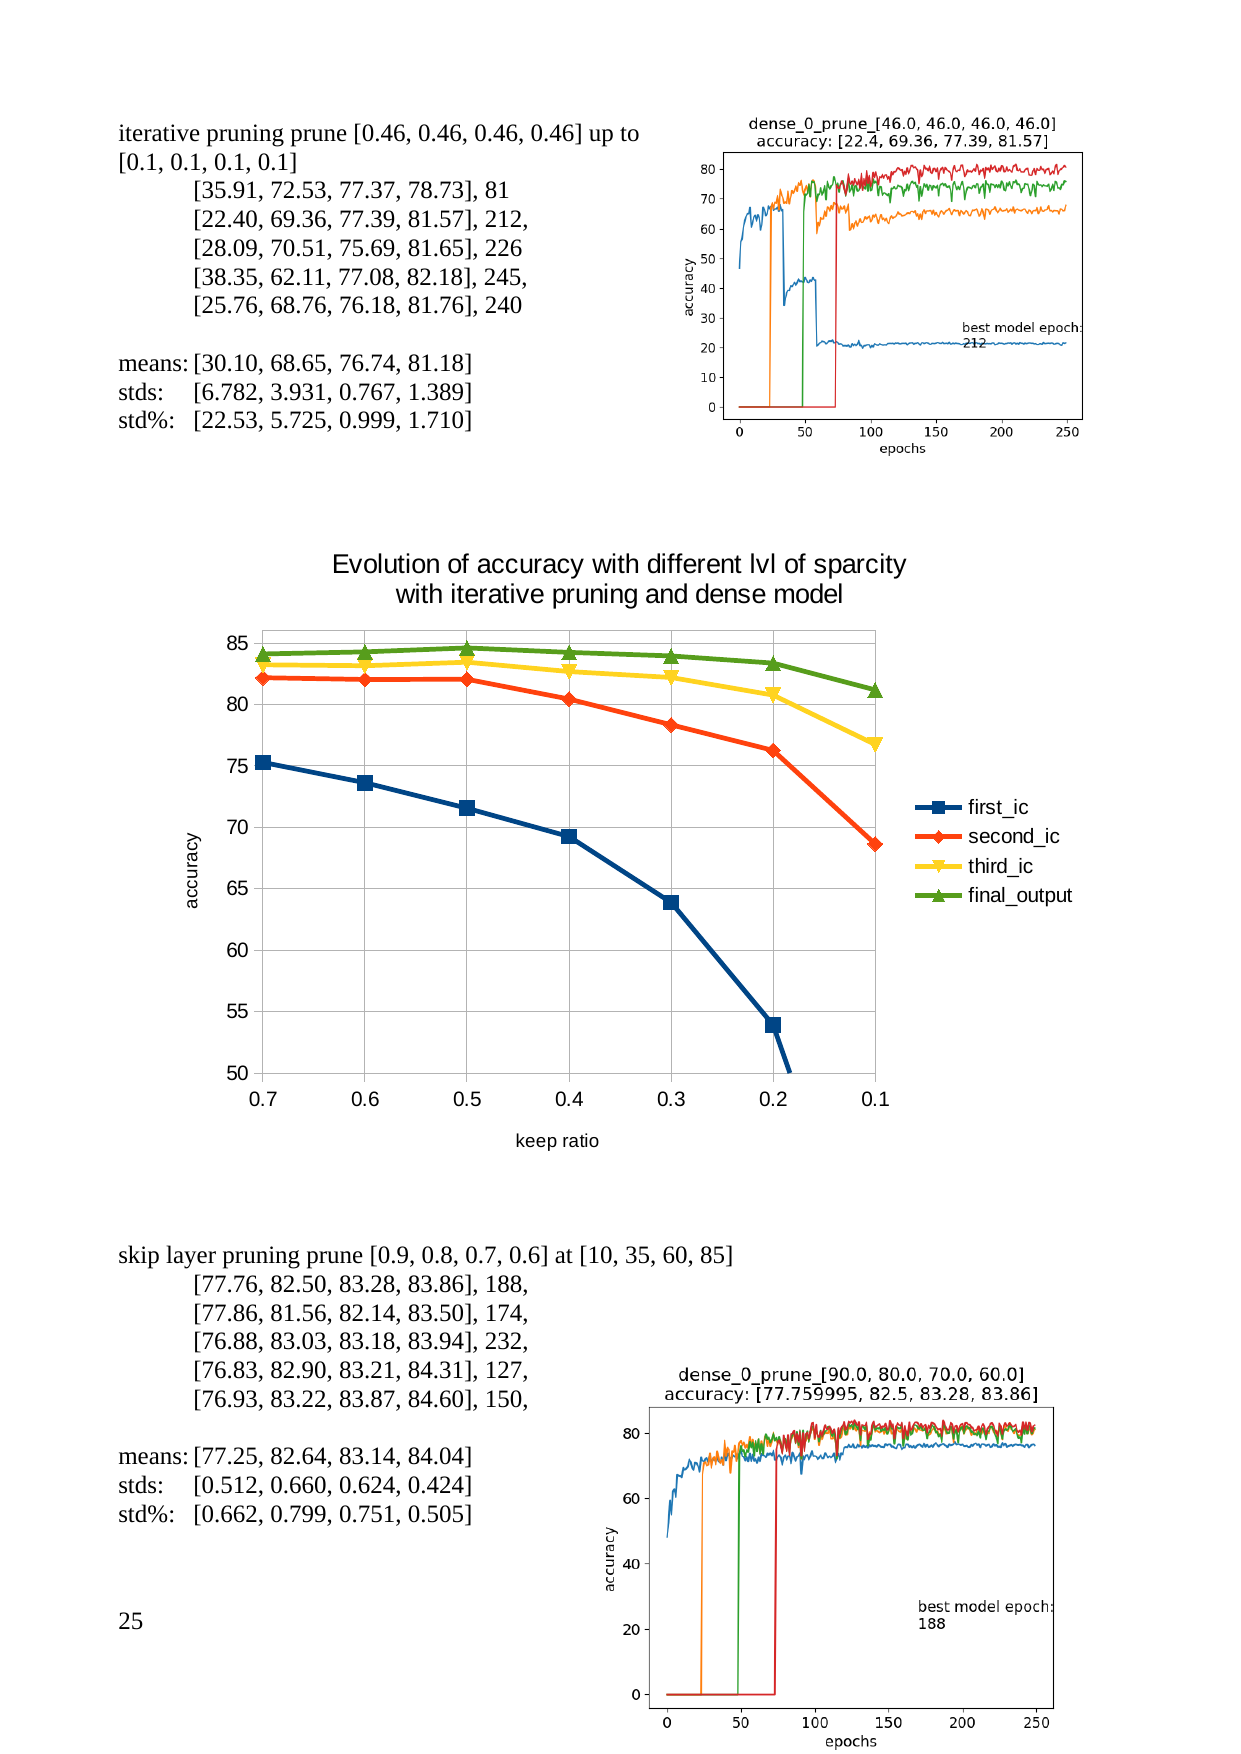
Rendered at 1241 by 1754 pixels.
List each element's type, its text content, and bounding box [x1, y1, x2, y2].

text std%: [0.662, 0.799, 0.751, 0.505] [118, 1499, 583, 1528]
text iterative pruning prune [0.46, 0.46, 0.46, 0.46] up to [0.1, 0.1, 0.1, 0.1] [118, 118, 665, 176]
text [38.35, 62.11, 77.08, 82.18], 245, [118, 262, 665, 291]
text stds: [0.512, 0.660, 0.624, 0.424] [118, 1470, 583, 1499]
picture [583, 1360, 1105, 1751]
text means: [77.25, 82.64, 83.14, 84.04] [118, 1441, 583, 1470]
text [35.91, 72.53, 77.37, 78.73], 81 [118, 176, 665, 204]
text [77.86, 81.56, 82.14, 83.50], 174, [118, 1298, 1122, 1326]
text std%: [22.53, 5.725, 0.999, 1.710] [118, 406, 665, 434]
text [76.88, 83.03, 83.18, 83.94], 232, [118, 1326, 1122, 1355]
text [76.83, 82.90, 83.21, 84.31], 127, [118, 1355, 1122, 1384]
text [76.93, 83.22, 83.87, 84.60], 150, [118, 1384, 583, 1413]
text means: [30.10, 68.65, 76.74, 81.18] [118, 348, 665, 377]
text [22.40, 69.36, 77.39, 81.57], 212, [118, 204, 665, 233]
text [28.09, 70.51, 75.69, 81.65], 226 [118, 233, 665, 262]
text [77.76, 82.50, 83.28, 83.86], 188, [118, 1269, 1122, 1298]
text stds: [6.782, 3.931, 0.767, 1.389] [118, 377, 665, 406]
text [25.76, 68.76, 76.18, 81.76], 240 [118, 291, 665, 319]
text skip layer pruning prune [0.9, 0.8, 0.7, 0.6] at [10, 35, 60, 85] [118, 1240, 1122, 1269]
picture [665, 110, 1128, 457]
